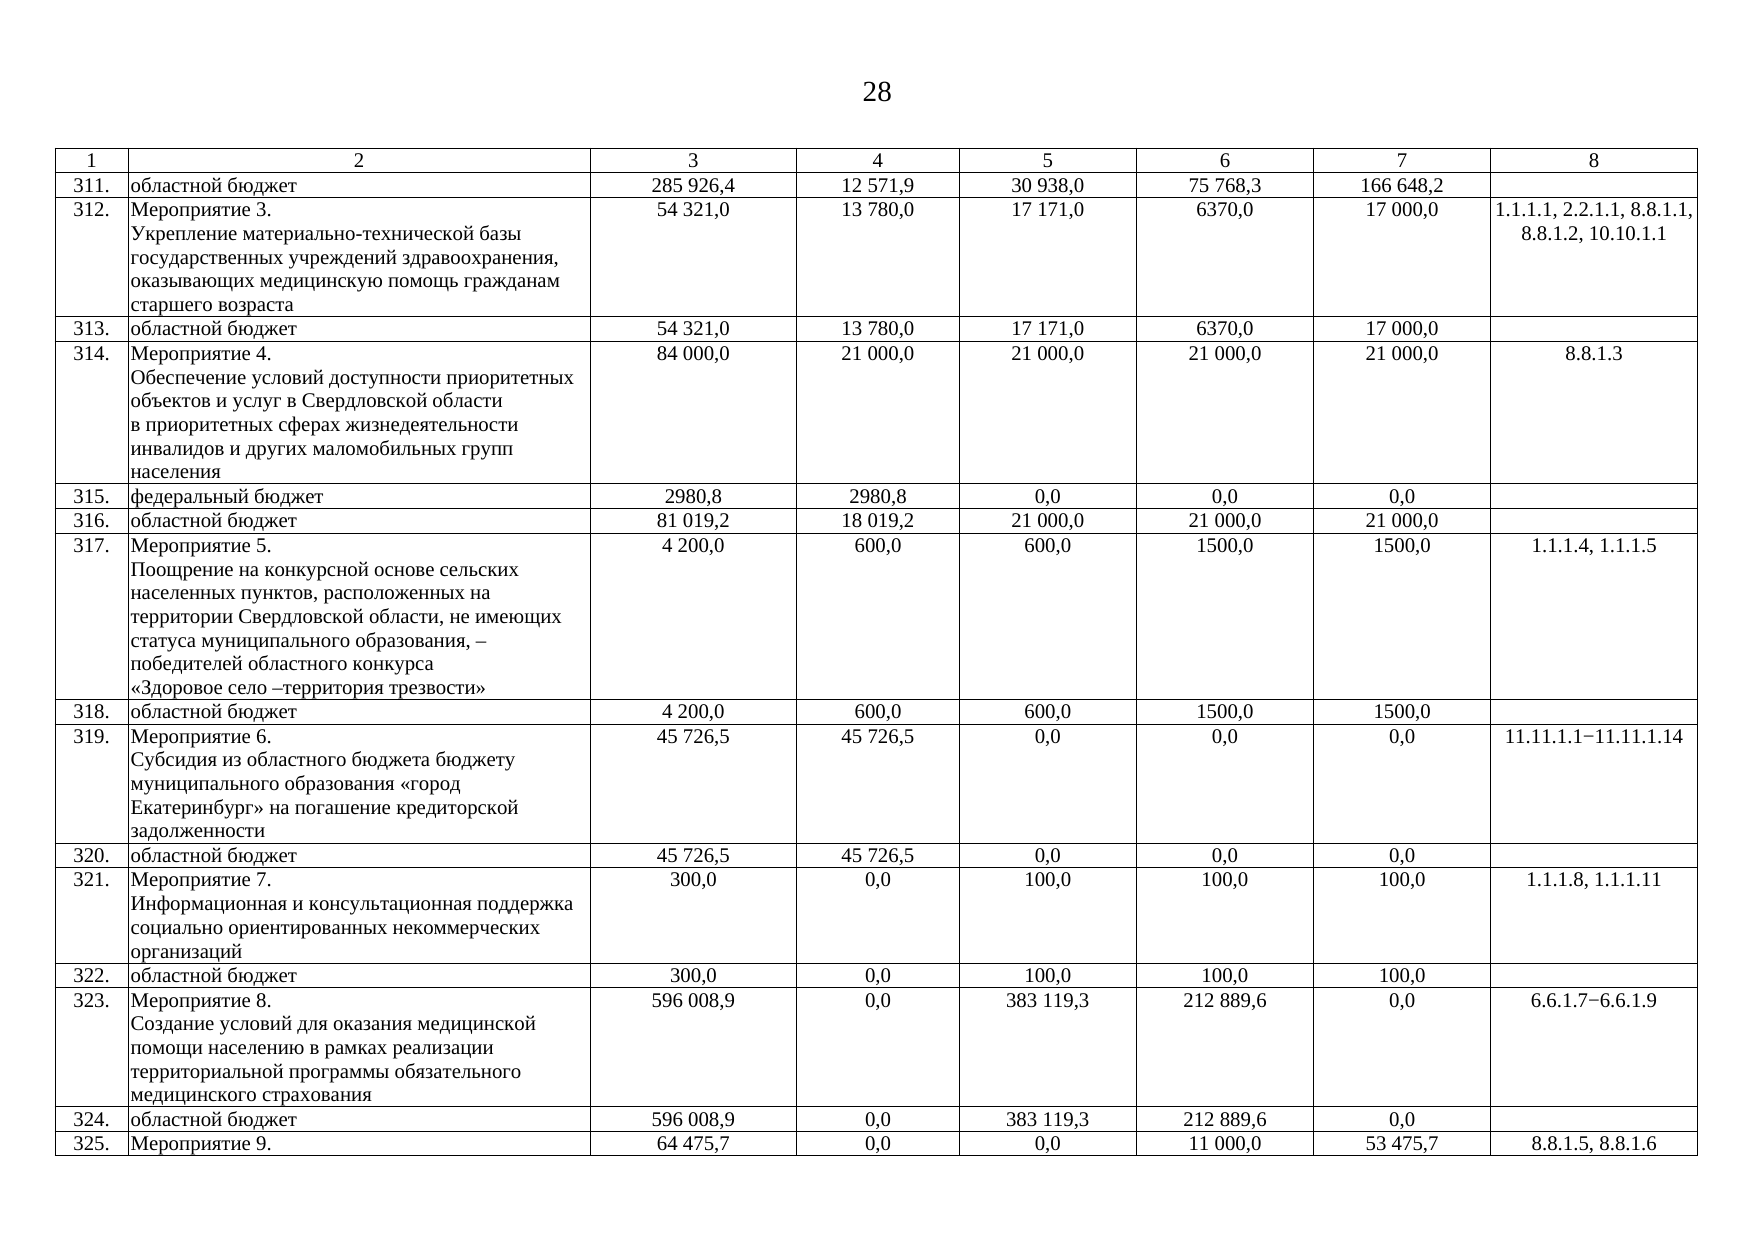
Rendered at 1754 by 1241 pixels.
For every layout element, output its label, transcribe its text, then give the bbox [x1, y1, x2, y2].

table_cell 4 200,0 [591, 700, 796, 723]
table_cell 1500,0 [1314, 534, 1490, 699]
table_cell [1491, 700, 1697, 723]
table_cell 321. [56, 868, 128, 963]
table_cell федеральный бюджет [129, 484, 590, 508]
table_cell 0,0 [960, 484, 1136, 508]
table_cell 17 171,0 [960, 317, 1136, 341]
table_cell 596 008,9 [591, 988, 796, 1106]
table_cell 318. [56, 700, 128, 723]
table_cell 600,0 [960, 534, 1136, 699]
table_cell [1491, 173, 1697, 197]
table_cell областной бюджет [129, 700, 590, 723]
table_cell 54 321,0 [591, 198, 796, 316]
table_cell 6370,0 [1137, 198, 1313, 316]
table_cell 21 000,0 [1314, 342, 1490, 483]
table_cell 315. [56, 484, 128, 508]
table_cell 2980,8 [591, 484, 796, 508]
table_cell 322. [56, 964, 128, 987]
table_cell областной бюджет [129, 964, 590, 987]
table_cell 17 000,0 [1314, 317, 1490, 341]
table_cell Мероприятие 9. [129, 1132, 590, 1155]
table_cell 0,0 [797, 1107, 959, 1131]
table_cell 317. [56, 534, 128, 699]
table_cell 64 475,7 [591, 1132, 796, 1155]
table_cell 0,0 [1137, 484, 1313, 508]
table_header 6 [1137, 149, 1313, 172]
table_cell 1.1.1.8, 1.1.1.11 [1491, 868, 1697, 963]
table_cell 2980,8 [797, 484, 959, 508]
table_cell 312. [56, 198, 128, 316]
table_cell Мероприятие 4. Обеспечение условий доступности приоритетных объектов и услуг в Свердловской области в приоритетных сферах жизнедеятельности инвалидов и других маломобильных групп населения [129, 342, 590, 483]
table_header 3 [591, 149, 796, 172]
table_cell 45 726,5 [591, 844, 796, 867]
table_cell 285 926,4 [591, 173, 796, 197]
table_cell 1500,0 [1137, 534, 1313, 699]
table_cell 8.8.1.5, 8.8.1.6 [1491, 1132, 1697, 1155]
table_header 5 [960, 149, 1136, 172]
table_cell 21 000,0 [1314, 509, 1490, 532]
table_cell 21 000,0 [960, 509, 1136, 532]
table_cell 53 475,7 [1314, 1132, 1490, 1155]
table_cell 600,0 [797, 700, 959, 723]
table_cell [1491, 484, 1697, 508]
table_header 2 [129, 149, 590, 172]
table_cell 6.6.1.7−6.6.1.9 [1491, 988, 1697, 1106]
table_cell областной бюджет [129, 509, 590, 532]
table_cell 8.8.1.3 [1491, 342, 1697, 483]
table_header 8 [1491, 149, 1697, 172]
table_cell 100,0 [1314, 964, 1490, 987]
table_cell [1491, 317, 1697, 341]
table_cell 13 780,0 [797, 198, 959, 316]
table_cell 212 889,6 [1137, 1107, 1313, 1131]
table_cell 0,0 [960, 1132, 1136, 1155]
table_cell 21 000,0 [797, 342, 959, 483]
table_cell 100,0 [960, 868, 1136, 963]
table_cell 320. [56, 844, 128, 867]
table_cell 0,0 [1314, 484, 1490, 508]
table_cell [1491, 1107, 1697, 1131]
table_cell 17 000,0 [1314, 198, 1490, 316]
table_cell Мероприятие 8. Создание условий для оказания медицинской помощи населению в рамках реализации территориальной программы обязательного медицинского страхования [129, 988, 590, 1106]
table_cell 1500,0 [1314, 700, 1490, 723]
table_cell 0,0 [797, 1132, 959, 1155]
table_cell 1.1.1.4, 1.1.1.5 [1491, 534, 1697, 699]
table_cell 325. [56, 1132, 128, 1155]
table_cell 0,0 [1314, 988, 1490, 1106]
table_cell 100,0 [1137, 868, 1313, 963]
table_cell 0,0 [1137, 844, 1313, 867]
table_cell 45 726,5 [797, 725, 959, 842]
table_cell 54 321,0 [591, 317, 796, 341]
table_cell 1.1.1.1, 2.2.1.1, 8.8.1.1, 8.8.1.2, 10.10.1.1 [1491, 198, 1697, 316]
table_cell 0,0 [797, 868, 959, 963]
table_cell 0,0 [1314, 844, 1490, 867]
table_cell 596 008,9 [591, 1107, 796, 1131]
table_cell 300,0 [591, 964, 796, 987]
table_cell 0,0 [1314, 1107, 1490, 1131]
table_cell 313. [56, 317, 128, 341]
table_cell 300,0 [591, 868, 796, 963]
table_cell 600,0 [797, 534, 959, 699]
table_cell 0,0 [960, 844, 1136, 867]
table_cell 0,0 [1137, 725, 1313, 842]
table_cell 13 780,0 [797, 317, 959, 341]
table_cell 323. [56, 988, 128, 1106]
table_cell 383 119,3 [960, 1107, 1136, 1131]
table_cell 383 119,3 [960, 988, 1136, 1106]
table_header 1 [56, 149, 128, 172]
table_cell 11.11.1.1−11.11.1.14 [1491, 725, 1697, 842]
table_cell Мероприятие 6. Субсидия из областного бюджета бюджету муниципального образования «город Екатеринбург» на погашение кредиторской задолженности [129, 725, 590, 842]
table_cell 84 000,0 [591, 342, 796, 483]
table_cell 319. [56, 725, 128, 842]
table_cell 314. [56, 342, 128, 483]
table_cell 17 171,0 [960, 198, 1136, 316]
table_cell 1500,0 [1137, 700, 1313, 723]
table_cell 212 889,6 [1137, 988, 1313, 1106]
table_cell 311. [56, 173, 128, 197]
table_cell 11 000,0 [1137, 1132, 1313, 1155]
table_header 7 [1314, 149, 1490, 172]
table_cell 21 000,0 [1137, 342, 1313, 483]
table_cell 30 938,0 [960, 173, 1136, 197]
table_cell 0,0 [1314, 725, 1490, 842]
table_cell областной бюджет [129, 844, 590, 867]
table_cell областной бюджет [129, 1107, 590, 1131]
table_cell 324. [56, 1107, 128, 1131]
table_cell областной бюджет [129, 173, 590, 197]
table_cell 75 768,3 [1137, 173, 1313, 197]
table_cell 12 571,9 [797, 173, 959, 197]
table_cell [1491, 844, 1697, 867]
table_cell 0,0 [960, 725, 1136, 842]
table_cell 45 726,5 [797, 844, 959, 867]
table_cell 4 200,0 [591, 534, 796, 699]
table_cell 6370,0 [1137, 317, 1313, 341]
table_cell 45 726,5 [591, 725, 796, 842]
table_cell областной бюджет [129, 317, 590, 341]
table_cell 600,0 [960, 700, 1136, 723]
table_cell 100,0 [960, 964, 1136, 987]
table_cell 81 019,2 [591, 509, 796, 532]
table_cell 0,0 [797, 964, 959, 987]
table_cell 100,0 [1137, 964, 1313, 987]
table_cell 21 000,0 [1137, 509, 1313, 532]
table_cell 166 648,2 [1314, 173, 1490, 197]
table_cell 100,0 [1314, 868, 1490, 963]
table_cell Мероприятие 7. Информационная и консультационная поддержка социально ориентированных некоммерческих организаций [129, 868, 590, 963]
table_cell Мероприятие 5. Поощрение на конкурсной основе сельских населенных пунктов, расположенных на территории Свердловской области, не имеющих статуса муниципального образования, – победителей областного конкурса «Здоровое село –территория трезвости» [129, 534, 590, 699]
table_cell 21 000,0 [960, 342, 1136, 483]
table_cell 0,0 [797, 988, 959, 1106]
table_cell 316. [56, 509, 128, 532]
table_cell Мероприятие 3. Укрепление материально-технической базы государственных учреждений здравоохранения, оказывающих медицинскую помощь гражданам старшего возраста [129, 198, 590, 316]
table_header 4 [797, 149, 959, 172]
table_cell 18 019,2 [797, 509, 959, 532]
table_cell [1491, 509, 1697, 532]
table_cell [1491, 964, 1697, 987]
